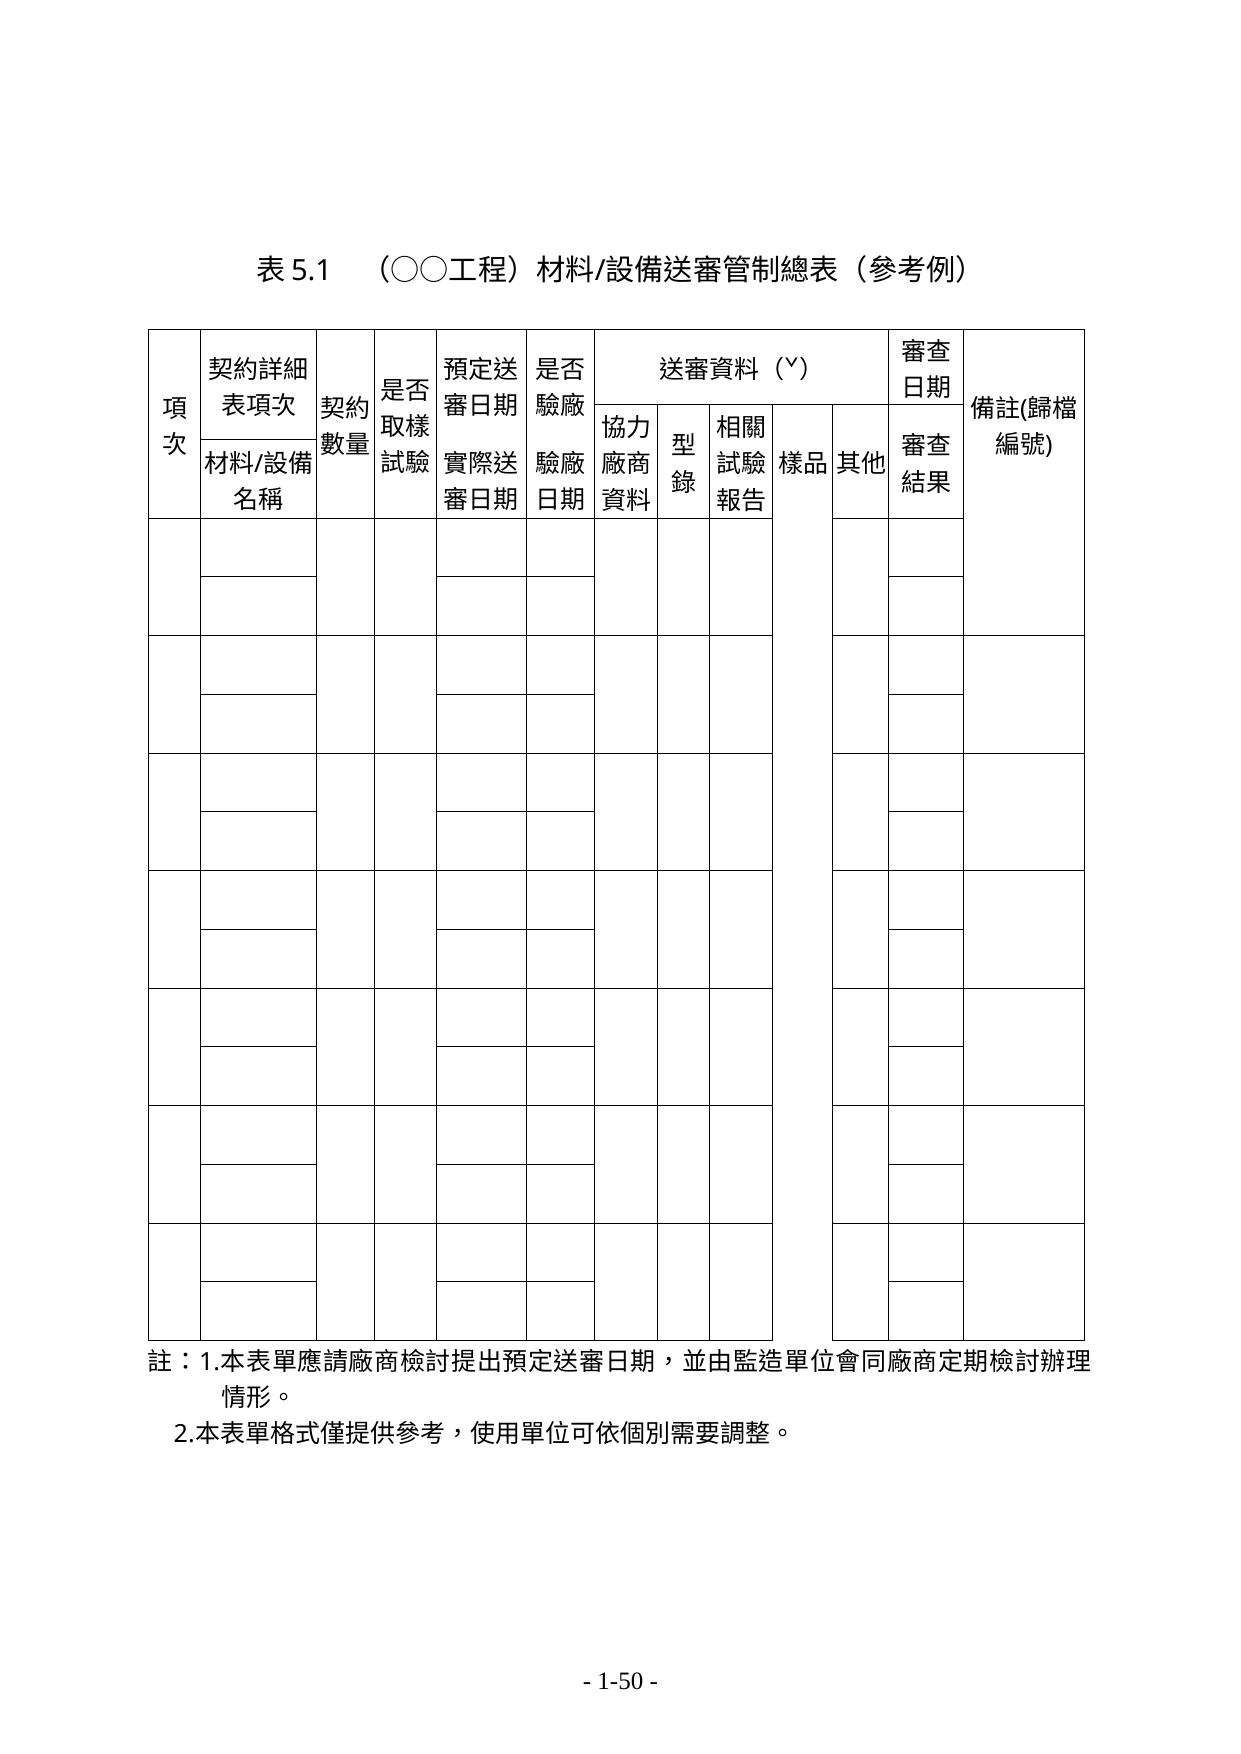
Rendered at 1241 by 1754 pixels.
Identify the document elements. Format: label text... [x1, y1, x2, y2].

table_cell [375, 519, 436, 635]
table_cell [889, 636, 963, 694]
table_header 審查日期 [889, 330, 963, 404]
table_cell [437, 636, 526, 694]
table_cell [964, 1106, 1084, 1222]
table_header 是否取樣試驗 [375, 330, 436, 517]
table_cell [201, 754, 316, 811]
table_cell [201, 930, 316, 987]
table_cell [437, 1106, 526, 1164]
table_cell [889, 1165, 963, 1222]
table_cell [317, 871, 374, 987]
table_header 項次 [149, 330, 200, 517]
table_cell 樣品 [773, 405, 832, 517]
table_cell [149, 1106, 200, 1222]
table_cell 其他 [833, 405, 888, 517]
table_cell [317, 1106, 374, 1222]
table_cell [527, 754, 594, 811]
table_cell [889, 871, 963, 929]
table_cell [710, 1224, 772, 1340]
table_cell [889, 695, 963, 752]
table_cell [889, 930, 963, 987]
table_cell [149, 989, 200, 1105]
table_cell [964, 1224, 1084, 1340]
table_cell [201, 1224, 316, 1281]
table_cell [658, 754, 709, 870]
table_cell [437, 812, 526, 870]
table_cell [889, 1106, 963, 1164]
table_cell [889, 812, 963, 870]
table_cell [527, 519, 594, 576]
table_cell [595, 871, 657, 987]
table_cell 相關試驗報告 [710, 405, 772, 517]
text 表5.1 （○○工程）材料/設備送審管制總表（參考例） [148, 247, 1092, 289]
table_cell [317, 754, 374, 870]
table_cell [833, 871, 888, 987]
table_cell [375, 1224, 436, 1340]
table_cell [658, 636, 709, 752]
table_cell [201, 1106, 316, 1164]
table_cell [201, 636, 316, 694]
table_cell [201, 519, 316, 576]
table_cell [375, 989, 436, 1105]
table_cell [437, 695, 526, 752]
table_cell [201, 695, 316, 752]
table_cell [658, 871, 709, 987]
table_cell [710, 1106, 772, 1222]
text 2.本表單格式僅提供參考，使用單位可依個別需要調整。 [148, 1413, 1092, 1450]
table_cell [773, 753, 832, 870]
table_cell [833, 519, 888, 635]
table_cell 型錄 [658, 405, 709, 517]
table_cell [527, 871, 594, 929]
table_cell [773, 870, 832, 987]
table_header 預定送審日期 [437, 330, 526, 439]
table_cell [710, 989, 772, 1105]
table_cell [527, 695, 594, 752]
table_cell [375, 636, 436, 752]
table_cell [527, 930, 594, 987]
table_cell [201, 871, 316, 929]
table_cell 驗廠 日期 [527, 439, 594, 517]
table_cell [595, 754, 657, 870]
table_cell [201, 1047, 316, 1105]
table_cell [658, 989, 709, 1105]
table_header 契約詳細表項次 [201, 330, 316, 439]
table_cell [375, 871, 436, 987]
table_cell [889, 577, 963, 635]
table_cell [833, 1106, 888, 1222]
table_header 送審資料（ˇ） [595, 330, 888, 404]
table_header 是否 驗廠 [527, 330, 594, 439]
table_cell [658, 1106, 709, 1222]
table_cell [595, 1224, 657, 1340]
table_cell [833, 989, 888, 1105]
table_cell [149, 871, 200, 987]
text 註：1.本表單應請廠商檢討提出預定送審日期，並由監造單位會同廠商定期檢討辦理情形。 [148, 1341, 1092, 1413]
table_cell [889, 1224, 963, 1281]
table_cell [889, 989, 963, 1046]
table_cell [437, 1224, 526, 1281]
table_cell 實際送審日期 [437, 439, 526, 517]
table_cell [317, 519, 374, 635]
table_cell [710, 754, 772, 870]
table_cell [437, 1047, 526, 1105]
table_cell [964, 871, 1084, 987]
table_cell [149, 519, 200, 635]
table_cell [889, 519, 963, 576]
table_cell [527, 1165, 594, 1222]
table_cell [201, 1282, 316, 1340]
table_header 契約 數量 [317, 330, 374, 517]
table_cell [710, 519, 772, 635]
table_cell [201, 812, 316, 870]
table_cell [527, 1047, 594, 1105]
table_cell [437, 1282, 526, 1340]
table_cell [527, 1106, 594, 1164]
table_cell [375, 754, 436, 870]
table_cell [964, 989, 1084, 1105]
table_cell [773, 518, 832, 635]
table_cell [437, 519, 526, 576]
table_cell [527, 636, 594, 694]
table_cell [773, 1223, 832, 1340]
table_cell [437, 989, 526, 1046]
table_cell 材料/設備名稱 [201, 440, 316, 517]
table_cell [201, 989, 316, 1046]
table_cell [595, 636, 657, 752]
table_cell [964, 518, 1084, 635]
table_cell [527, 989, 594, 1046]
table_cell [317, 989, 374, 1105]
table_cell [710, 636, 772, 752]
table_cell [889, 1282, 963, 1340]
table_cell [201, 577, 316, 635]
table_cell [773, 988, 832, 1105]
table_cell [375, 1106, 436, 1222]
table_cell [889, 754, 963, 811]
table_cell [149, 1224, 200, 1340]
table_cell [527, 577, 594, 635]
table_cell [201, 1165, 316, 1222]
table_cell [437, 577, 526, 635]
table_cell [527, 1224, 594, 1281]
table_cell [773, 1105, 832, 1222]
table_cell [149, 754, 200, 870]
table_cell [317, 636, 374, 752]
table_cell [964, 636, 1084, 752]
table_cell [595, 989, 657, 1105]
table_cell [527, 812, 594, 870]
table_cell [149, 636, 200, 752]
table_cell [527, 1282, 594, 1340]
table_cell [317, 1224, 374, 1340]
table_cell [437, 754, 526, 811]
table_cell [833, 754, 888, 870]
table_cell [833, 1224, 888, 1340]
table_cell [964, 754, 1084, 870]
table_cell [773, 635, 832, 752]
table_cell [437, 1165, 526, 1222]
table_cell [595, 519, 657, 635]
table_cell 協力廠商資料 [595, 405, 657, 517]
table_cell [889, 1047, 963, 1105]
table_cell [658, 1224, 709, 1340]
table_header 備註(歸檔編號) [964, 330, 1084, 517]
table_cell [437, 871, 526, 929]
table_cell 審查結果 [889, 405, 963, 517]
table_cell [658, 519, 709, 635]
table_cell [437, 930, 526, 987]
table_cell [710, 871, 772, 987]
table_cell [595, 1106, 657, 1222]
table_cell [833, 636, 888, 752]
